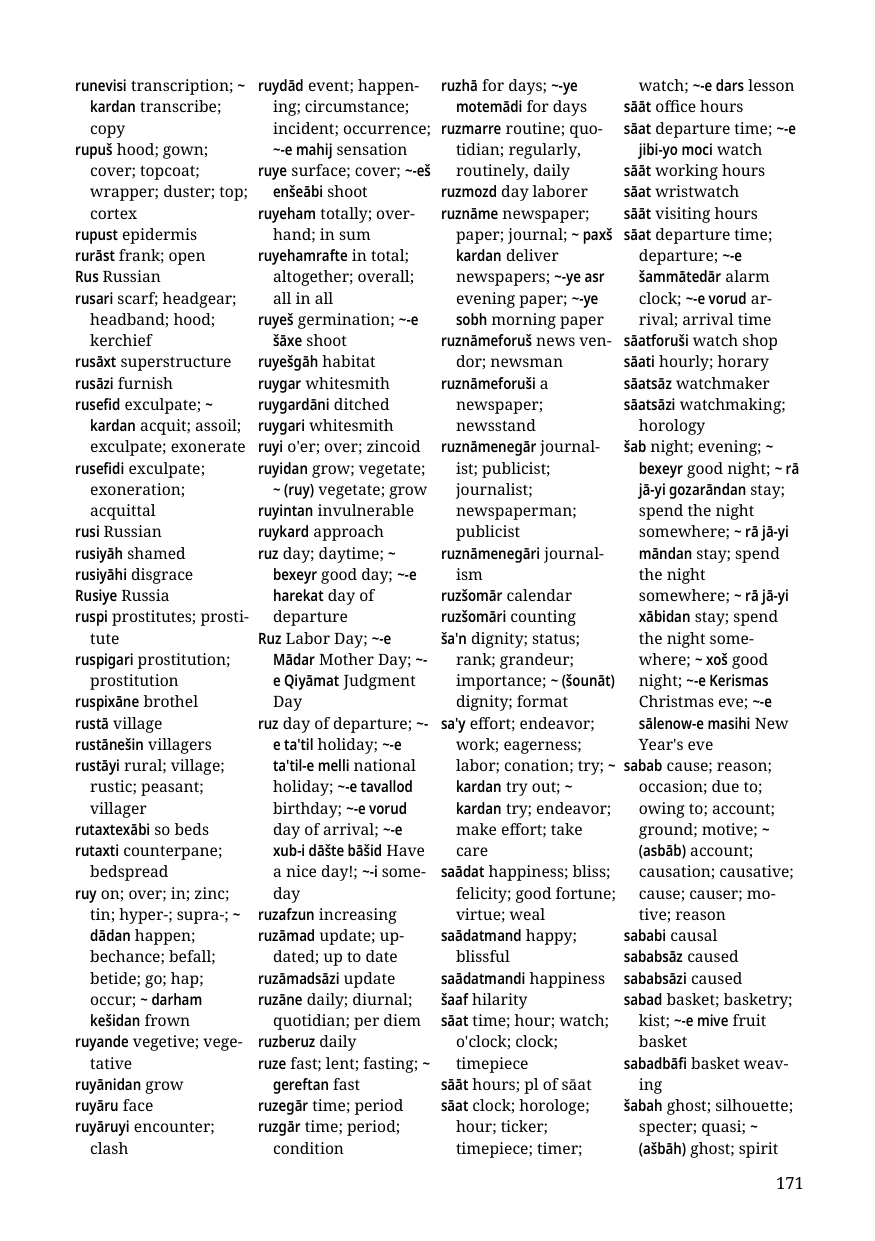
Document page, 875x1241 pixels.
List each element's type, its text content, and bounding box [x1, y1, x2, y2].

text ruyande vegetive; vege­tative [75, 1031, 250, 1074]
text sabadbāfi basket weav­ing [624, 1052, 799, 1095]
text rutaxti counterpane; bed­spread [75, 840, 250, 882]
text ruzegār time; period [258, 1095, 433, 1116]
text sāatsāz watchmaker [624, 372, 799, 394]
text ruyintan invulnerable [258, 500, 433, 521]
text rusi Russian [75, 521, 250, 542]
text ruyāru face [75, 1095, 250, 1116]
text ruy on; over; in; zinc; tin; hy­per-; supra-; ~ dādan hap­pen; bechance; befall; betide; go; hap; occur; ~ darham kešidan frown [75, 882, 250, 1031]
text rusefidi exculpate; exonerat­ion; acquittal [75, 457, 250, 521]
text sabab cause; reason; occas­ion; due to; owing to; ac­count; ground; motive; ~ (asbāb) account; causat­ion; causative; cause; causer; mo­tive; reason [624, 755, 799, 925]
text ruyāruyi encounter; clash [75, 1116, 250, 1159]
text ruzgār time; period; condit­ion [258, 1116, 433, 1159]
text ruzmozd day laborer [441, 181, 616, 202]
text sāāt visiting hours [624, 202, 799, 224]
text sāat clock; horologe; hour; ticker; timepiece; timer; [441, 1095, 616, 1159]
text rustā village [75, 712, 250, 734]
text sabad basket; basketry; kist; ~-e mive fruit bas­ket [624, 989, 799, 1052]
text ruzāmad update; up­dated; up to date [258, 925, 433, 967]
text ruzhā for days; ~-ye motemādi for days [441, 75, 616, 117]
text sāāt working hours [624, 160, 799, 181]
text ruyidan grow; vegetate; ~ (ruy) vegetate; grow [258, 457, 433, 500]
text sāatsāzi watchmaking; horol­ogy [624, 394, 799, 436]
text ruygar whitesmith [258, 372, 433, 394]
text rupuš hood; gown; cover; top­coat; wrapper; duster; top; cortex [75, 139, 250, 224]
text ruzšomāri counting [441, 606, 616, 627]
text šab night; evening; ~ bexeyr good night; ~ rā jā-yi gozarāndan stay; spend the night some­where; ~ rā jā-yi māndan stay; spend the night somewhere; ~ rā jā-yi xābidan stay; spend the night some­where; ~ xoš good night; ~-e Kerismas Christ­mas eve; ~-e sālenow-e masihi New Year's eve [624, 436, 799, 755]
text Rus Russian [75, 266, 250, 287]
text sāatforuši watch shop [624, 330, 799, 351]
text sāat wristwatch [624, 181, 799, 202]
text ruzāne daily; diurnal; quo­tidian; per diem [258, 989, 433, 1031]
text ša'n dignity; status; rank; grandeur; importance; ~ (šounāt) dignity; format [441, 627, 616, 712]
text ruykard approach [258, 521, 433, 542]
text sababi causal [624, 925, 799, 946]
text Rusiye Russia [75, 585, 250, 606]
text ruydād event; happen­ing; cir­cumstance; inci­dent; occur­rence; ~-e mahij sensation [258, 75, 433, 160]
text ruz day; daytime; ~ bexeyr good day; ~-e harekat day of departure [258, 542, 433, 627]
text šaaf hilarity [441, 989, 616, 1010]
text sāati hourly; horary [624, 351, 799, 372]
text rustāyi rural; village; rustic; peasant; villager [75, 755, 250, 819]
text ruzmarre routine; quo­tidian; regularly, rou­tinely, daily [441, 117, 616, 181]
text ruzāmadsāzi update [258, 967, 433, 989]
text watch; ~-e dars lesson [624, 75, 799, 96]
text sababsāz caused [624, 946, 799, 967]
text rusefid exculpate; ~ kardan ac­quit; assoil; exculpate; exon­erate [75, 394, 250, 457]
text sāat departure time; ~-e jibi-yo moci watch [624, 117, 799, 160]
text rupust epidermis [75, 224, 250, 245]
text ruze fast; lent; fasting; ~ gereftan fast [258, 1052, 433, 1095]
text rutaxtexābi so beds [75, 819, 250, 840]
text sāat departure time; depart­ure; ~-e šammātedār alarm clock; ~-e vorud ar­rival; ar­rival time [624, 224, 799, 330]
text ruznāmeforuši a newspap­er; newsstand [441, 372, 616, 436]
text rusāxt superstructure [75, 351, 250, 372]
text runevisi transcription; ~ kardan transcribe; copy [75, 75, 250, 139]
text sababsāzi caused [624, 967, 799, 989]
text sa'y effort; endeavor; work; ea­gerness; labor; cona­tion; try; ~ kardan try out; ~ kardan try; en­deavor; make effort; take care [441, 712, 616, 861]
text saādatmand happy; blissful [441, 925, 616, 967]
text ruznāmenegāri journal­ism [441, 542, 616, 585]
text rusiyāh shamed [75, 542, 250, 564]
text rustānešin villagers [75, 734, 250, 755]
text ruyehamrafte in total; alto­gether; overall; all in all [258, 245, 433, 309]
text rusāzi furnish [75, 372, 250, 394]
text ruyi o'er; over; zincoid [258, 436, 433, 457]
text ruyešgāh habitat [258, 351, 433, 372]
text ruyeham totally; over­hand; in sum [258, 202, 433, 245]
text sāāt office hours [624, 96, 799, 117]
text ruspi prostitutes; prosti­tute [75, 606, 250, 649]
text ruz day of departure; ~-e ta'til holiday; ~-e ta'til-e melli na­tional holiday; ~-e tavallod birthday; ~-e vorud day of arrival; ~-e xub-i dāšte bāšid Have a nice day!; ~-i some­day [258, 712, 433, 904]
text ruzberuz daily [258, 1031, 433, 1052]
text rusiyāhi disgrace [75, 564, 250, 585]
text rurāst frank; open [75, 245, 250, 266]
text sāāt hours; pl of sāat [441, 1074, 616, 1095]
text ruzafzun increasing [258, 904, 433, 925]
text rusari scarf; headgear; head­band; hood; kerchief [75, 287, 250, 351]
text šabah ghost; silhouette; specter; quasi; ~ (ašbāh) ghost; spirit [624, 1095, 799, 1159]
text ruznāmenegār journal­ist; pub­licist; journalist; newspaper­man; publicist [441, 436, 616, 542]
text ruzšomār calendar [441, 585, 616, 606]
text ruygari whitesmith [258, 415, 433, 436]
text sāat time; hour; watch; o'clock; clock; timepiece [441, 1010, 616, 1074]
text ruygardāni ditched [258, 394, 433, 415]
text ruye surface; cover; ~-eš enšeābi shoot [258, 160, 433, 202]
text ruspixāne brothel [75, 691, 250, 712]
text saādatmandi happiness [441, 967, 616, 989]
text ruznāme newspaper; pa­per; journal; ~ paxš kardan de­liver newspa­pers; ~-ye asr evening paper; ~-ye sobh morn­ing paper [441, 202, 616, 330]
text ruspigari prostitution; pros­titution [75, 649, 250, 691]
text ruyeš germination; ~-e šāxe shoot [258, 309, 433, 351]
text ruznāmeforuš news ven­dor; newsman [441, 330, 616, 372]
text saādat happiness; bliss; fe­licity; good fortune; virtue; weal [441, 861, 616, 925]
text Ruz Labor Day; ~-e Mādar Mother Day; ~-e Qiyāmat Judgment Day [258, 627, 433, 712]
text ruyānidan grow [75, 1074, 250, 1095]
